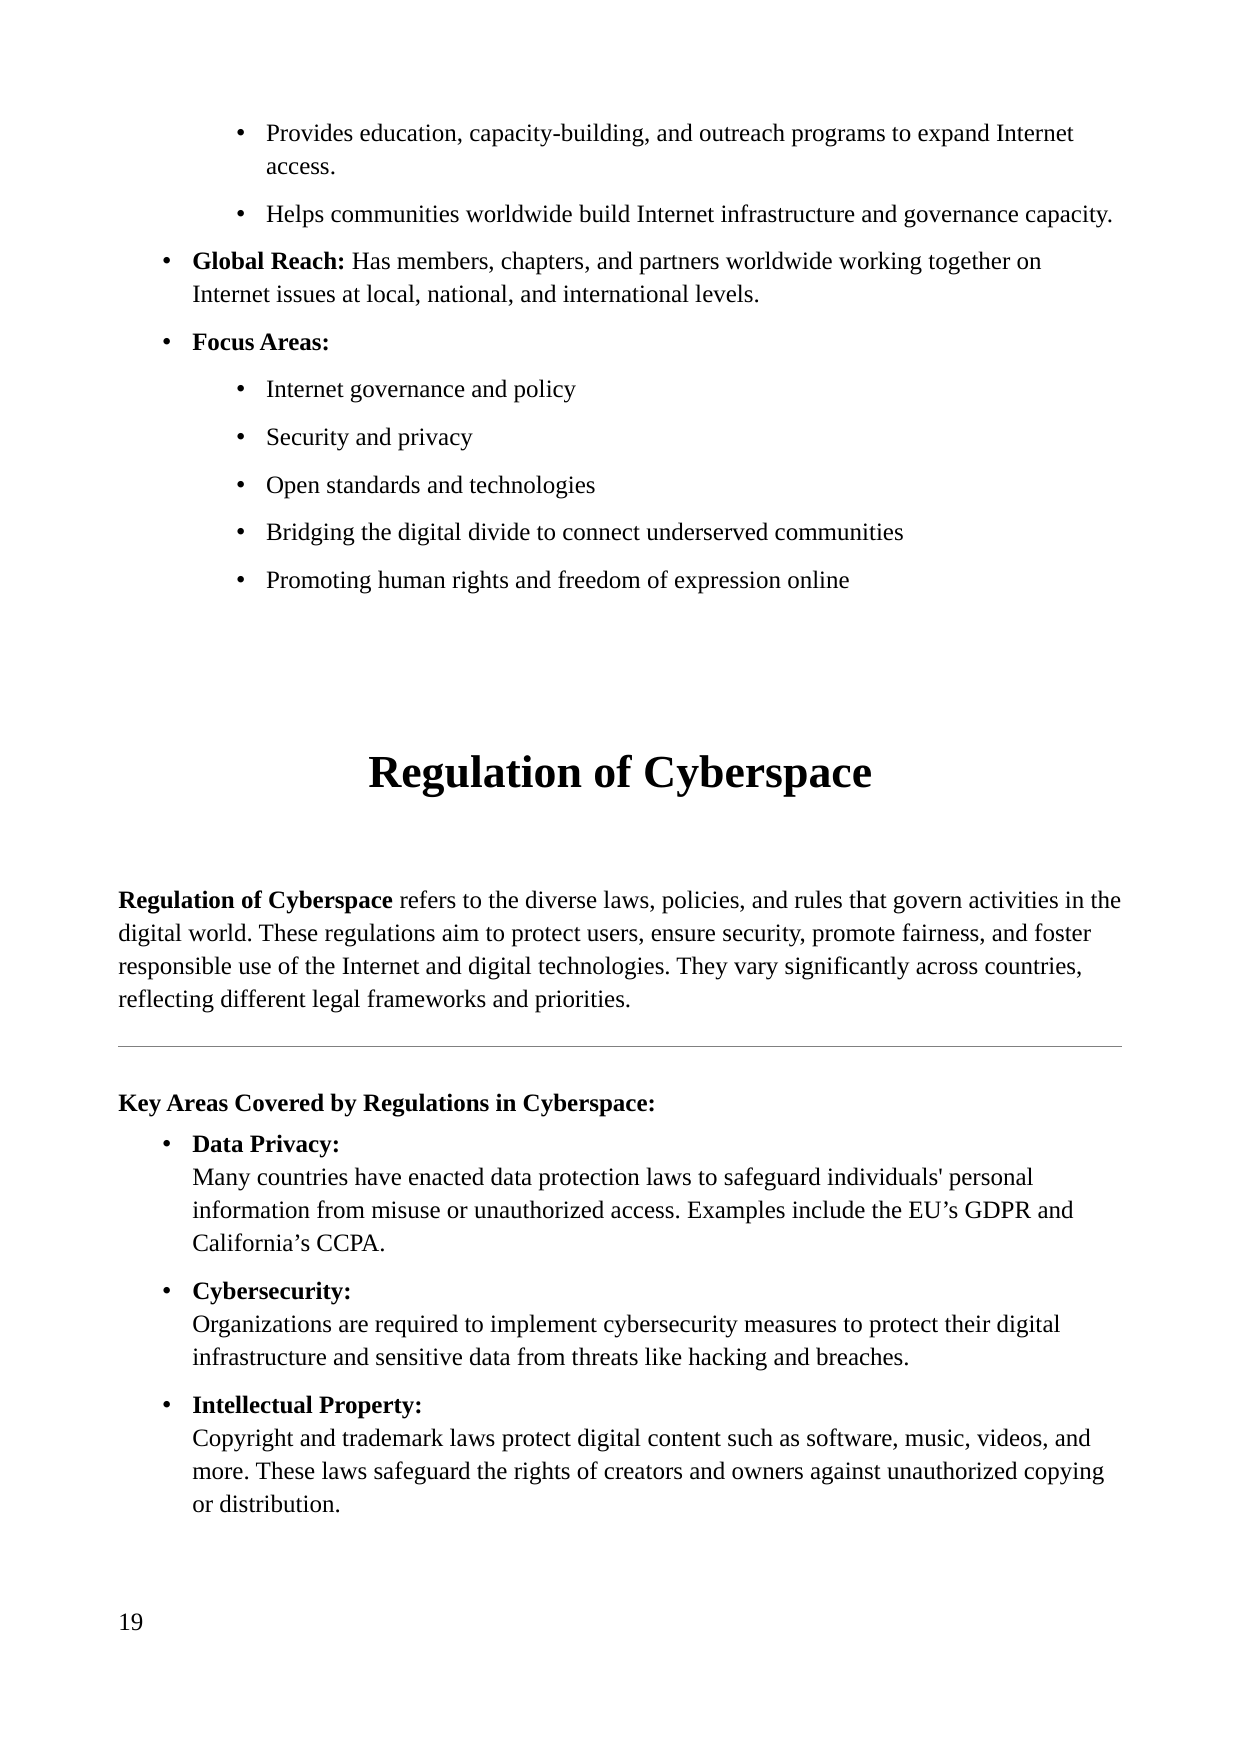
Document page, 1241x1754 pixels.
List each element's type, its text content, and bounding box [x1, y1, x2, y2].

list Intellectual Property: Copyright and trademark laws protect digital content such as software, music, videos, and more. These laws safeguard the rights of creators and owners against unauthorized copying or distribution. [162, 1390, 1122, 1518]
list Data Privacy: Many countries have enacted data protection laws to safeguard individuals' personal information from misuse or unauthorized access. Examples include the EU’s GDPR and California’s CCPA. [162, 1129, 1122, 1257]
subtitle Key Areas Covered by Regulations in Cyberspace: [118, 1088, 1122, 1117]
list Cybersecurity: Organizations are required to implement cybersecurity measures to protect their digital infrastructure and sensitive data from threats like hacking and breaches. [162, 1276, 1122, 1371]
list Provides education, capacity-building, and outreach programs to expand Internet access. [236, 118, 1122, 180]
text Regulation of Cyberspace refers to the diverse laws, policies, and rules that govern activities in the digital world. These regulations aim to protect users, ensure security, promote fairness, and foster responsible use of the Internet and digital technologies. They vary significantly across countries, reflecting different legal frameworks and priorities. [118, 885, 1122, 1013]
list Open standards and technologies [236, 470, 1122, 498]
list Bridging the digital divide to connect underserved communities [236, 517, 1122, 546]
list Promoting human rights and freedom of expression online [236, 565, 1122, 594]
list Helps communities worldwide build Internet infrastructure and governance capacity. [236, 199, 1122, 227]
list Security and privacy [236, 422, 1122, 451]
list Focus Areas: [162, 327, 1122, 356]
subtitle Regulation of Cyberspace [118, 744, 1122, 797]
list Internet governance and policy [236, 374, 1122, 403]
list Global Reach: Has members, chapters, and partners worldwide working together on Internet issues at local, national, and international levels. [162, 246, 1122, 308]
